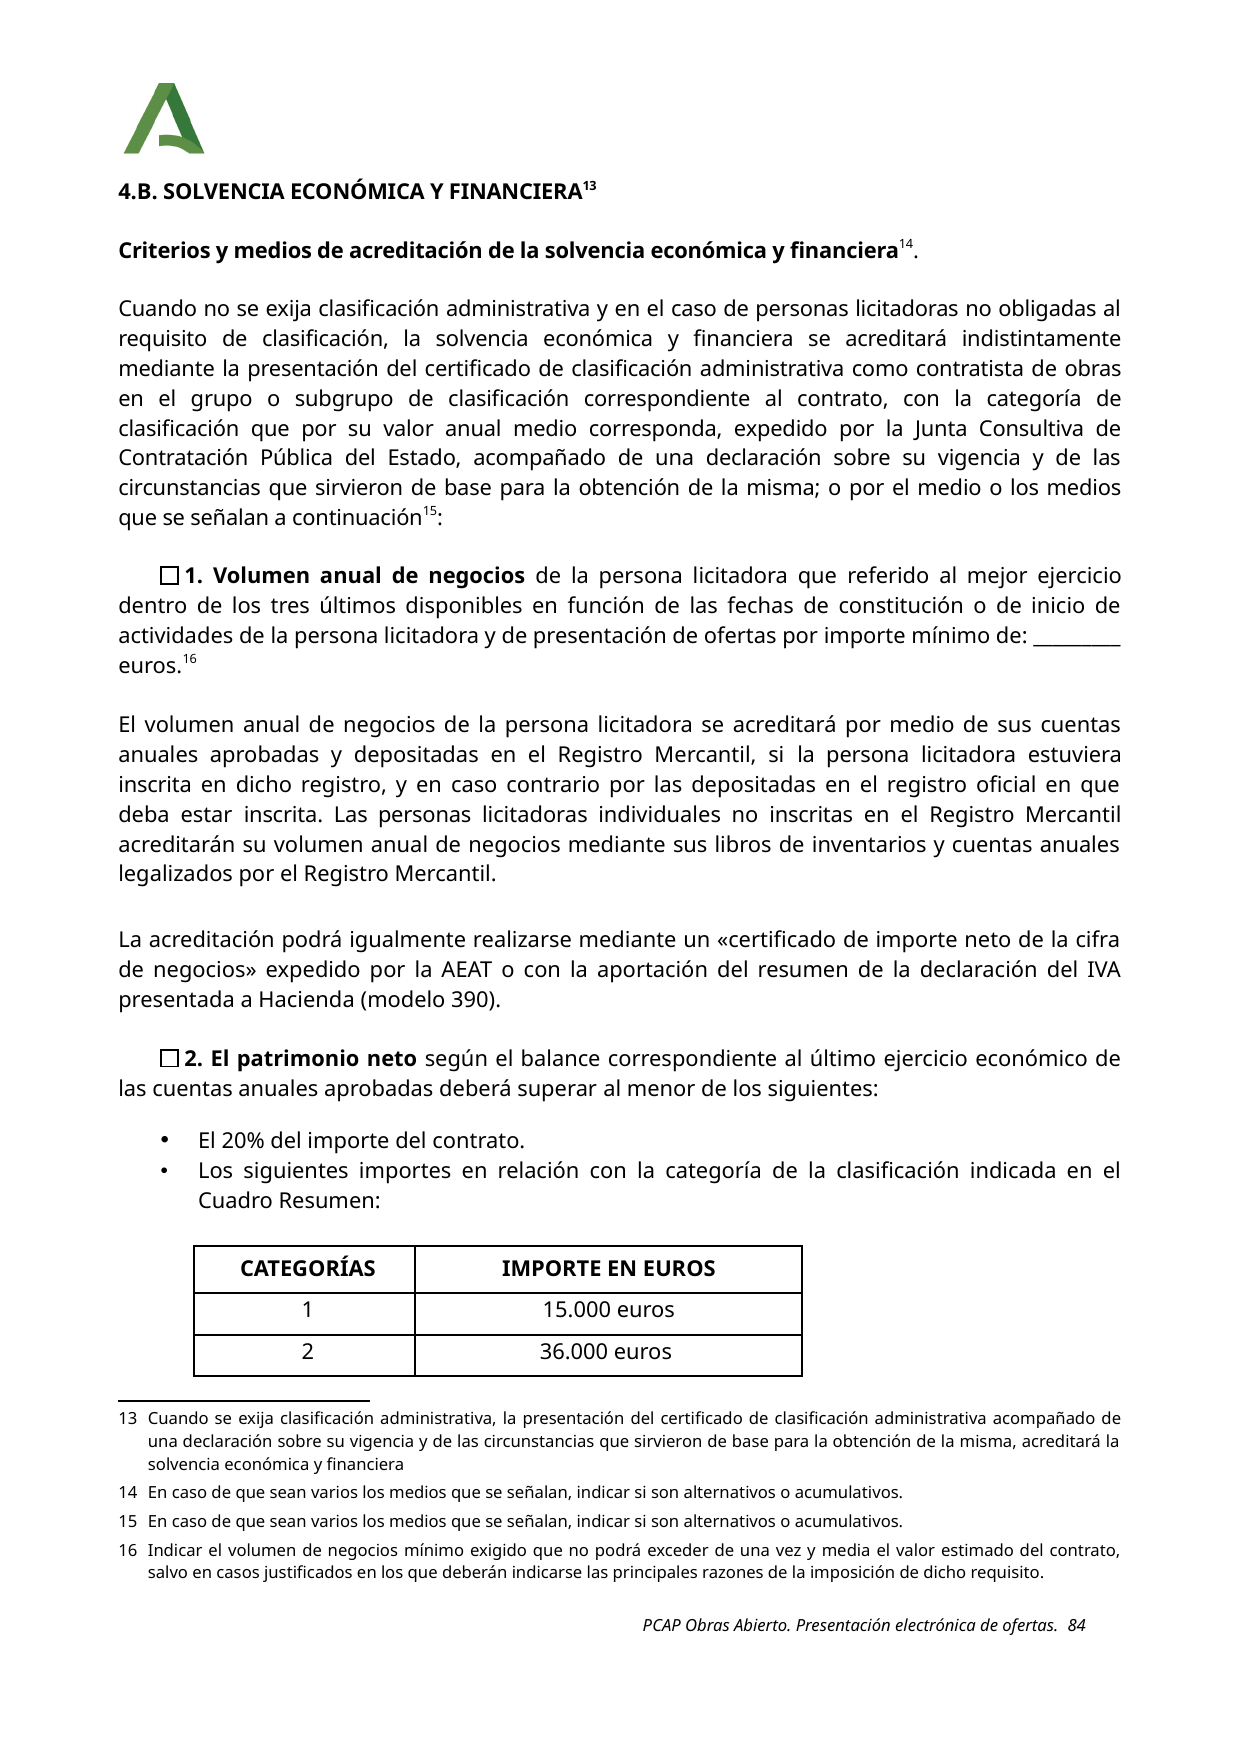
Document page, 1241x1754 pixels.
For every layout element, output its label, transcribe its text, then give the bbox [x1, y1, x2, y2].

text En caso de que sean varios los medios que se señalan, indicar si son alternativos o acumulativos. [118, 1509, 1122, 1532]
text 1. Volumen anual de negocios de la persona licitadora que referido al mejor ejercicio dentro de los tres últimos disponibles en función de las fechas de constitución o de inicio de actividades de la persona licitadora y de presentación de ofertas por importe mínimo de: _________ euros. [118, 561, 1122, 680]
table_cell 36.000 euros [416, 1336, 801, 1375]
table_header IMPORTE EN EUROS [416, 1247, 801, 1292]
text Cuando no se exija clasificación administrativa y en el caso de personas licitadoras no obligadas al requisito de clasificación, la solvencia económica y financiera se acreditará indistintamente mediante la presentación del certificado de clasificación administrativa como contratista de obras en el grupo o subgrupo de clasificación correspondiente al contrato, con la categoría de clasificación que por su valor anual medio corresponda, expedido por la Junta Consultiva de Contratación Pública del Estado, acompañado de una declaración sobre su vigencia y de las circunstancias que sirvieron de base para la obtención de la misma; o por el medio o los medios que se señalan a continuación: [118, 293, 1122, 532]
table_header CATEGORÍAS [195, 1247, 414, 1292]
text 4.B. SOLVENCIA ECONÓMICA Y FINANCIERA [118, 176, 1122, 206]
text Cuando se exija clasificación administrativa, la presentación del certificado de clasificación administrativa acompañado de una declaración sobre su vigencia y de las circunstancias que sirvieron de base para la obtención de la misma, acreditará la solvencia económica y financiera [118, 1407, 1122, 1475]
list Los siguientes importes en relación con la categoría de la clasificación indicada en el Cuadro Resumen: [160, 1155, 1122, 1215]
table_cell 1 [195, 1294, 414, 1334]
table_cell 15.000 euros [416, 1294, 801, 1334]
list El 20% del importe del contrato. [160, 1125, 1122, 1155]
table_cell 2 [195, 1336, 414, 1375]
picture [119, 78, 209, 158]
text Criterios y medios de acreditación de la solvencia económica y financiera. [118, 235, 1122, 265]
text Indicar el volumen de negocios mínimo exigido que no podrá exceder de una vez y media el valor estimado del contrato, salvo en casos justificados en los que deberán indicarse las principales razones de la imposición de dicho requisito. [118, 1538, 1122, 1584]
text En caso de que sean varios los medios que se señalan, indicar si son alternativos o acumulativos. [118, 1481, 1122, 1504]
text 2. El patrimonio neto según el balance correspondiente al último ejercicio económico de las cuentas anuales aprobadas deberá superar al menor de los siguientes: [118, 1043, 1122, 1103]
text La acreditación podrá igualmente realizarse mediante un «certificado de importe neto de la cifra de negocios» expedido por la AEAT o con la aportación del resumen de la declaración del IVA presentada a Hacienda (modelo 390). [118, 924, 1122, 1013]
text El volumen anual de negocios de la persona licitadora se acreditará por medio de sus cuentas anuales aprobadas y depositadas en el Registro Mercantil, si la persona licitadora estuviera inscrita en dicho registro, y en caso contrario por las depositadas en el registro oficial en que deba estar inscrita. Las personas licitadoras individuales no inscritas en el Registro Mercantil acreditarán su volumen anual de negocios mediante sus libros de inventarios y cuentas anuales legalizados por el Registro Mercantil. [118, 709, 1122, 888]
